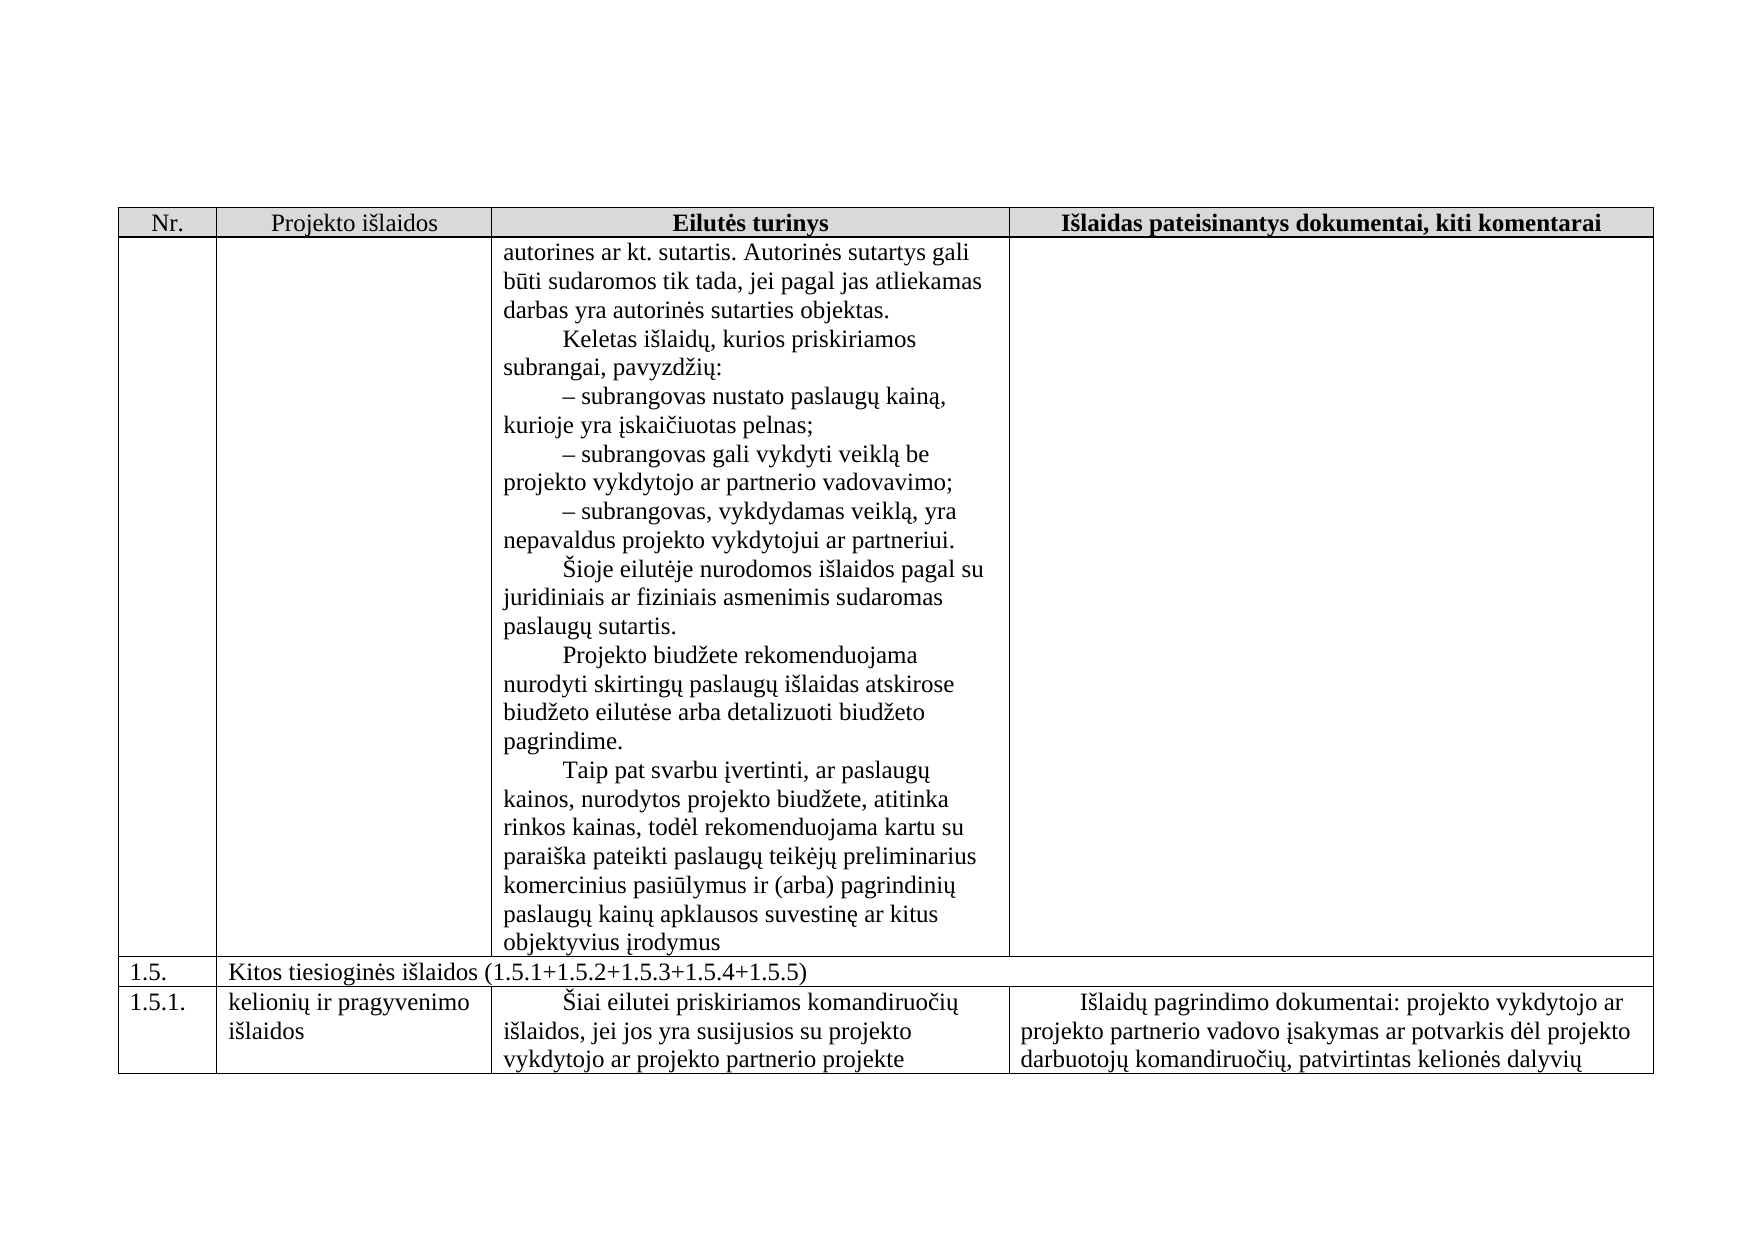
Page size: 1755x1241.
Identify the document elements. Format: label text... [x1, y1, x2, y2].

table_cell [1010, 238, 1653, 956]
table_cell Kitos tiesioginės išlaidos (1.5.1+1.5.2+1.5.3+1.5.4+1.5.5) [217, 957, 1542, 986]
table_cell 1.5. [119, 957, 216, 986]
table_header Nr. [119, 208, 216, 236]
table_cell [119, 238, 216, 956]
table_cell [1542, 957, 1604, 986]
table_header Eilutės turinys [492, 208, 1009, 236]
table_cell [1604, 957, 1653, 986]
table_cell 1.5.1. [119, 987, 216, 1073]
table_cell Išlaidų pagrindimo dokumentai: projekto vykdytojo ar projekto partnerio vadovo įsakymas ar potvarkis dėl projekto darbuotojų komandiruočių, patvirtintas kelionės dalyvių [1010, 987, 1653, 1073]
table_cell kelionių ir pragyvenimo išlaidos [217, 987, 491, 1073]
table_cell autorines ar kt. sutartis. Autorinės sutartys gali būti sudaromos tik tada, jei pagal jas atliekamas darbas yra autorinės sutarties objektas. Keletas išlaidų, kurios priskiriamos subrangai, pavyzdžių: – subrangovas nustato paslaugų kainą, kurioje yra įskaičiuotas pelnas; – subrangovas gali vykdyti veiklą be projekto vykdytojo ar partnerio vadovavimo; – subrangovas, vykdydamas veiklą, yra nepavaldus projekto vykdytojui ar partneriui. Šioje eilutėje nurodomos išlaidos pagal su juridiniais ar fiziniais asmenimis sudaromas paslaugų sutartis. Projekto biudžete rekomenduojama nurodyti skirtingų paslaugų išlaidas atskirose biudžeto eilutėse arba detalizuoti biudžeto pagrindime. Taip pat svarbu įvertinti, ar paslaugų kainos, nurodytos projekto biudžete, atitinka rinkos kainas, todėl rekomenduojama kartu su paraiška pateikti paslaugų teikėjų preliminarius komercinius pasiūlymus ir (arba) pagrindinių paslaugų kainų apklausos suvestinę ar kitus objektyvius įrodymus [492, 238, 1009, 956]
table_header Išlaidas pateisinantys dokumentai, kiti komentarai [1010, 208, 1653, 236]
table_header Projekto išlaidos [217, 208, 491, 236]
table_cell [217, 238, 491, 956]
table_cell Šiai eilutei priskiriamos komandiruočių išlaidos, jei jos yra susijusios su projekto vykdytojo ar projekto partnerio projekte [492, 987, 1009, 1073]
